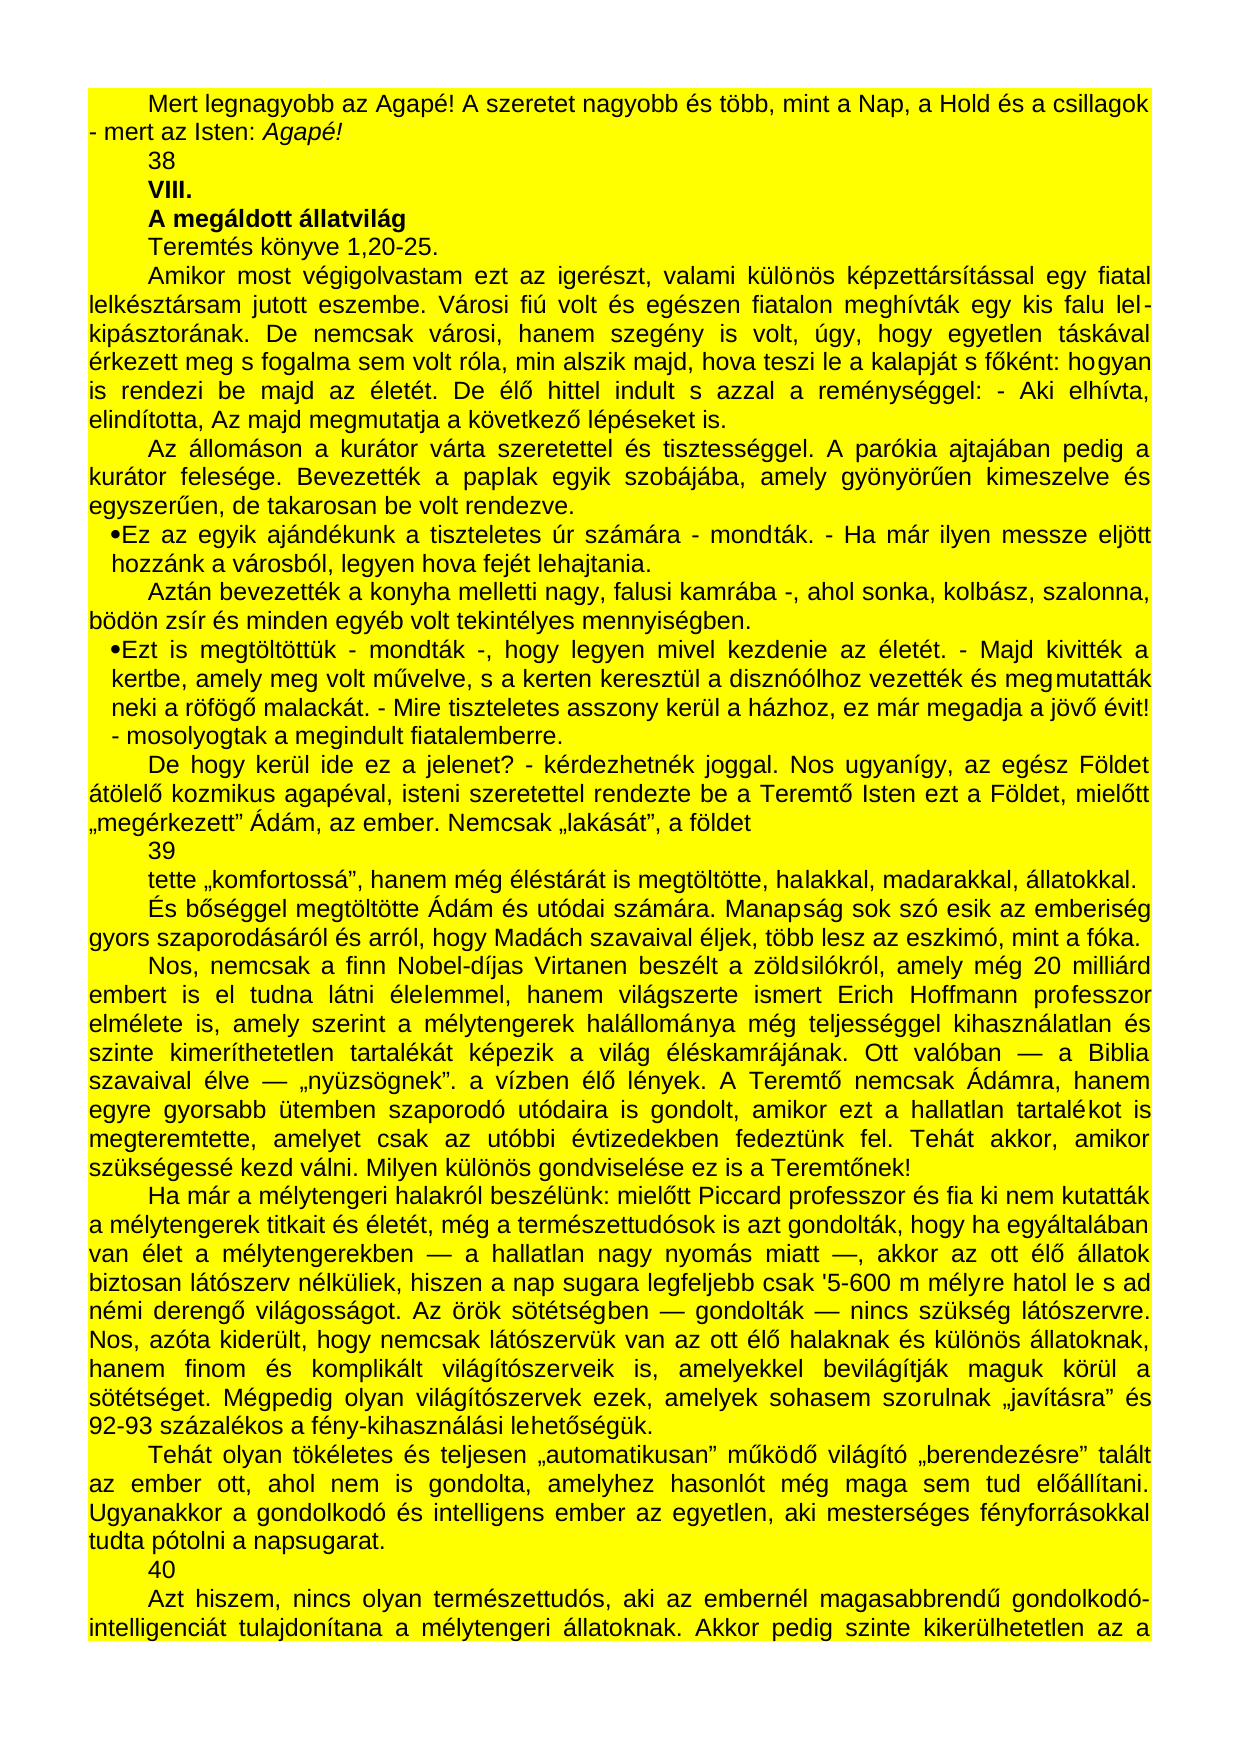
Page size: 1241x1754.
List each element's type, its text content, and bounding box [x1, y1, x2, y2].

text 39 [88, 836, 1152, 865]
text Amikor most végigolvastam ezt az igerészt, valami külö­nös képzettársítással egy fiatal lelkésztársam jutott eszembe. Városi fiú volt és egészen fiatalon meghívták egy kis falu lel­kipásztorának. De nemcsak városi, hanem szegény is volt, úgy, hogy egyetlen táskával érkezett meg s fogalma sem volt róla, min alszik majd, hova teszi le a kalapját s főként: ho­gyan is rendezi be majd az életét. De élő hittel indult s azzal a reménységgel: - Aki elhívta, elindította, Az majd megmu­tatja a következő lépéseket is. [88, 261, 1152, 433]
text Az állomáson a kurátor várta szeretettel és tisztességgel. A parókia ajtajában pedig a kurátor felesége. Bevezették a pap­lak egyik szobájába, amely gyönyörűen kimeszelve és egysze­rűen, de takarosan be volt rendezve. [88, 433, 1152, 520]
text VIII. [88, 175, 1152, 203]
text Azt hiszem, nincs olyan természettudós, aki az embernél magasabbrendű gondolkodó-intelligenciát tulajdonítana a mélytengeri állatoknak. Akkor pedig szinte kikerülhetetlen az a [88, 1584, 1152, 1641]
text 38 [88, 146, 1152, 175]
text Tehát olyan tökéletes és teljesen „automatikusan” műkö­dő világító „berendezésre” talált az ember ott, ahol nem is gondolta, amelyhez hasonlót még maga sem tud előállítani. Ugyanakkor a gondolkodó és intelligens ember az egyetlen, aki mesterséges fényforrásokkal tudta pótolni a napsugarat. [88, 1440, 1152, 1555]
list Ezt is megtöltöttük - mondták -, hogy legyen mivel kezdenie az életét. - Majd kivitték a kertbe, amely meg volt művelve, s a kerten keresztül a disznóólhoz vezették és meg­mutatták neki a röfögő malackát. - Mire tiszteletes asszony kerül a házhoz, ez már megadja a jövő évit! - mosolyogtak a megindult fiatalemberre. [88, 635, 1152, 750]
text A megáldott állatvilág [88, 203, 1152, 232]
text 40 [88, 1555, 1152, 1584]
text Nos, nemcsak a finn Nobel-díjas Virtanen beszélt a zöld­silókról, amely még 20 milliárd embert is el tudna látni éle­lemmel, hanem világszerte ismert Erich Hoffmann pro­fesszor elmélete is, amely szerint a mélytengerek halállomá­nya még teljességgel kihasználatlan és szinte kimeríthetetlen tartalékát képezik a világ éléskamrájának. Ott valóban — a Biblia szavaival élve — „nyüzsögnek”. a vízben élő lények. A Teremtő nemcsak Ádámra, hanem egyre gyorsabb ütemben szaporodó utódaira is gondolt, amikor ezt a hallatlan tartalé­kot is megteremtette, amelyet csak az utóbbi évtizedekben fedeztünk fel. Tehát akkor, amikor szükségessé kezd válni. Milyen különös gondviselése ez is a Teremtőnek! [88, 951, 1152, 1181]
text De hogy kerül ide ez a jelenet? - kérdezhetnék joggal. Nos ugyanígy, az egész Földet átölelő kozmikus agapéval, isteni szeretettel rendezte be a Teremtő Isten ezt a Földet, mielőtt „megérkezett” Ádám, az ember. Nemcsak „lakását”, a földet [88, 750, 1152, 836]
text Teremtés könyve 1,20-25. [88, 232, 1152, 261]
text Ha már a mélytengeri halakról beszélünk: mielőtt Piccard professzor és fia ki nem kutatták a mélytengerek titkait és életét, még a természettudósok is azt gondolták, hogy ha egyáltalában van élet a mélytengerekben — a hallatlan nagy nyomás miatt —, akkor az ott élő állatok biztosan látószerv nélküliek, hiszen a nap sugara legfeljebb csak '5-600 m mély­re hatol le s ad némi derengő világosságot. Az örök sötétség­ben — gondolták — nincs szükség látószervre. Nos, azóta kide­rült, hogy nemcsak látószervük van az ott élő halaknak és különös állatoknak, hanem finom és komplikált világítószer­veik is, amelyekkel bevilágítják maguk körül a sötétséget. Mégpedig olyan világítószervek ezek, amelyek sohasem szo­rulnak „javításra” és 92-93 százalékos a fény-kihasználási le­hetőségük. [88, 1181, 1152, 1440]
text tette „komfortossá”, hanem még éléstárát is megtöltötte, ha­lakkal, madarakkal, állatokkal. [88, 865, 1152, 894]
text Aztán bevezették a konyha melletti nagy, falusi kamrába -, ahol sonka, kolbász, szalonna, bödön zsír és minden egyéb volt tekintélyes mennyiségben. [88, 577, 1152, 635]
list Ez az egyik ajándékunk a tiszteletes úr számára - mond­ták. - Ha már ilyen messze eljött hozzánk a városból, legyen hova fejét lehajtania. [88, 520, 1152, 577]
text És bőséggel megtöltötte Ádám és utódai számára. Manap­ság sok szó esik az emberiség gyors szaporodásáról és arról, hogy Madách szavaival éljek, több lesz az eszkimó, mint a fóka. [88, 894, 1152, 951]
text Mert legnagyobb az Agapé! A szeretet nagyobb és több, mint a Nap, a Hold és a csillagok - mert az Isten: Agapé! [88, 88, 1152, 146]
